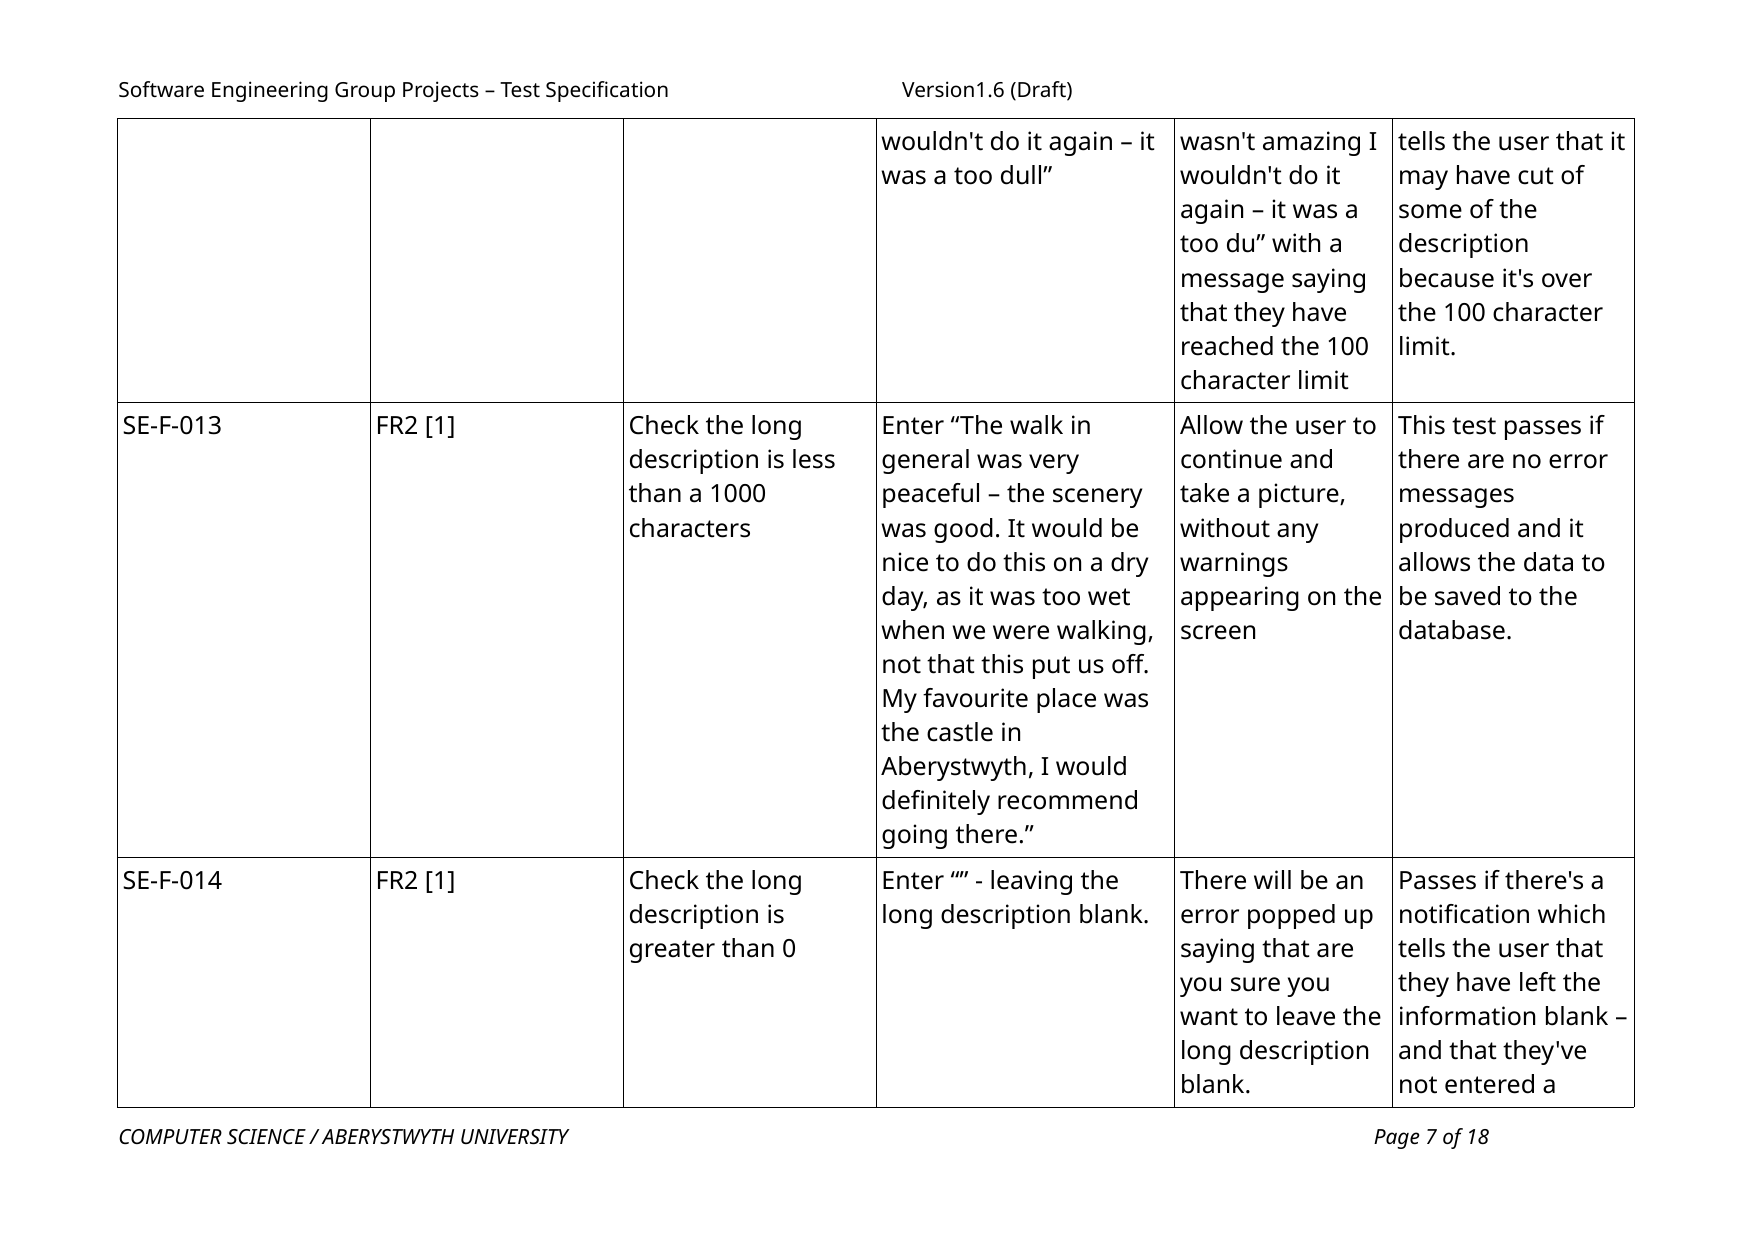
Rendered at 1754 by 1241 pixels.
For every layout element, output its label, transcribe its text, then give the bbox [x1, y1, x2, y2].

table_cell FR2 [1] [371, 858, 623, 1107]
table_cell Check the long description is less than a 1000 characters [624, 403, 876, 857]
table_cell [118, 119, 370, 402]
table_cell Passes if there's a notification which tells the user that they have left the information blank – and that they've not entered a [1393, 858, 1634, 1107]
table_cell [371, 119, 623, 402]
table_cell FR2 [1] [371, 403, 623, 857]
table_cell Check the long description is greater than 0 [624, 858, 876, 1107]
table_cell Enter “” - leaving the long description blank. [877, 858, 1174, 1107]
table_cell SE-F-013 [118, 403, 370, 857]
table_cell wouldn't do it again – it was a too dull” [877, 119, 1174, 402]
table_cell This test passes if there are no error messages produced and it allows the data to be saved to the database. [1393, 403, 1634, 857]
table_cell Allow the user to continue and take a picture, without any warnings appearing on the screen [1175, 403, 1392, 857]
table_cell tells the user that it may have cut of some of the description because it's over the 100 character limit. [1393, 119, 1634, 402]
table_cell wasn't amazing I wouldn't do it again – it was a too du” with a message saying that they have reached the 100 character limit [1175, 119, 1392, 402]
table_cell Enter “The walk in general was very peaceful – the scenery was good. It would be nice to do this on a dry day, as it was too wet when we were walking, not that this put us off. My favourite place was the castle in Aberystwyth, I would definitely recommend going there.” [877, 403, 1174, 857]
table_cell There will be an error popped up saying that are you sure you want to leave the long description blank. [1175, 858, 1392, 1107]
table_cell SE-F-014 [118, 858, 370, 1107]
table_cell [624, 119, 876, 402]
